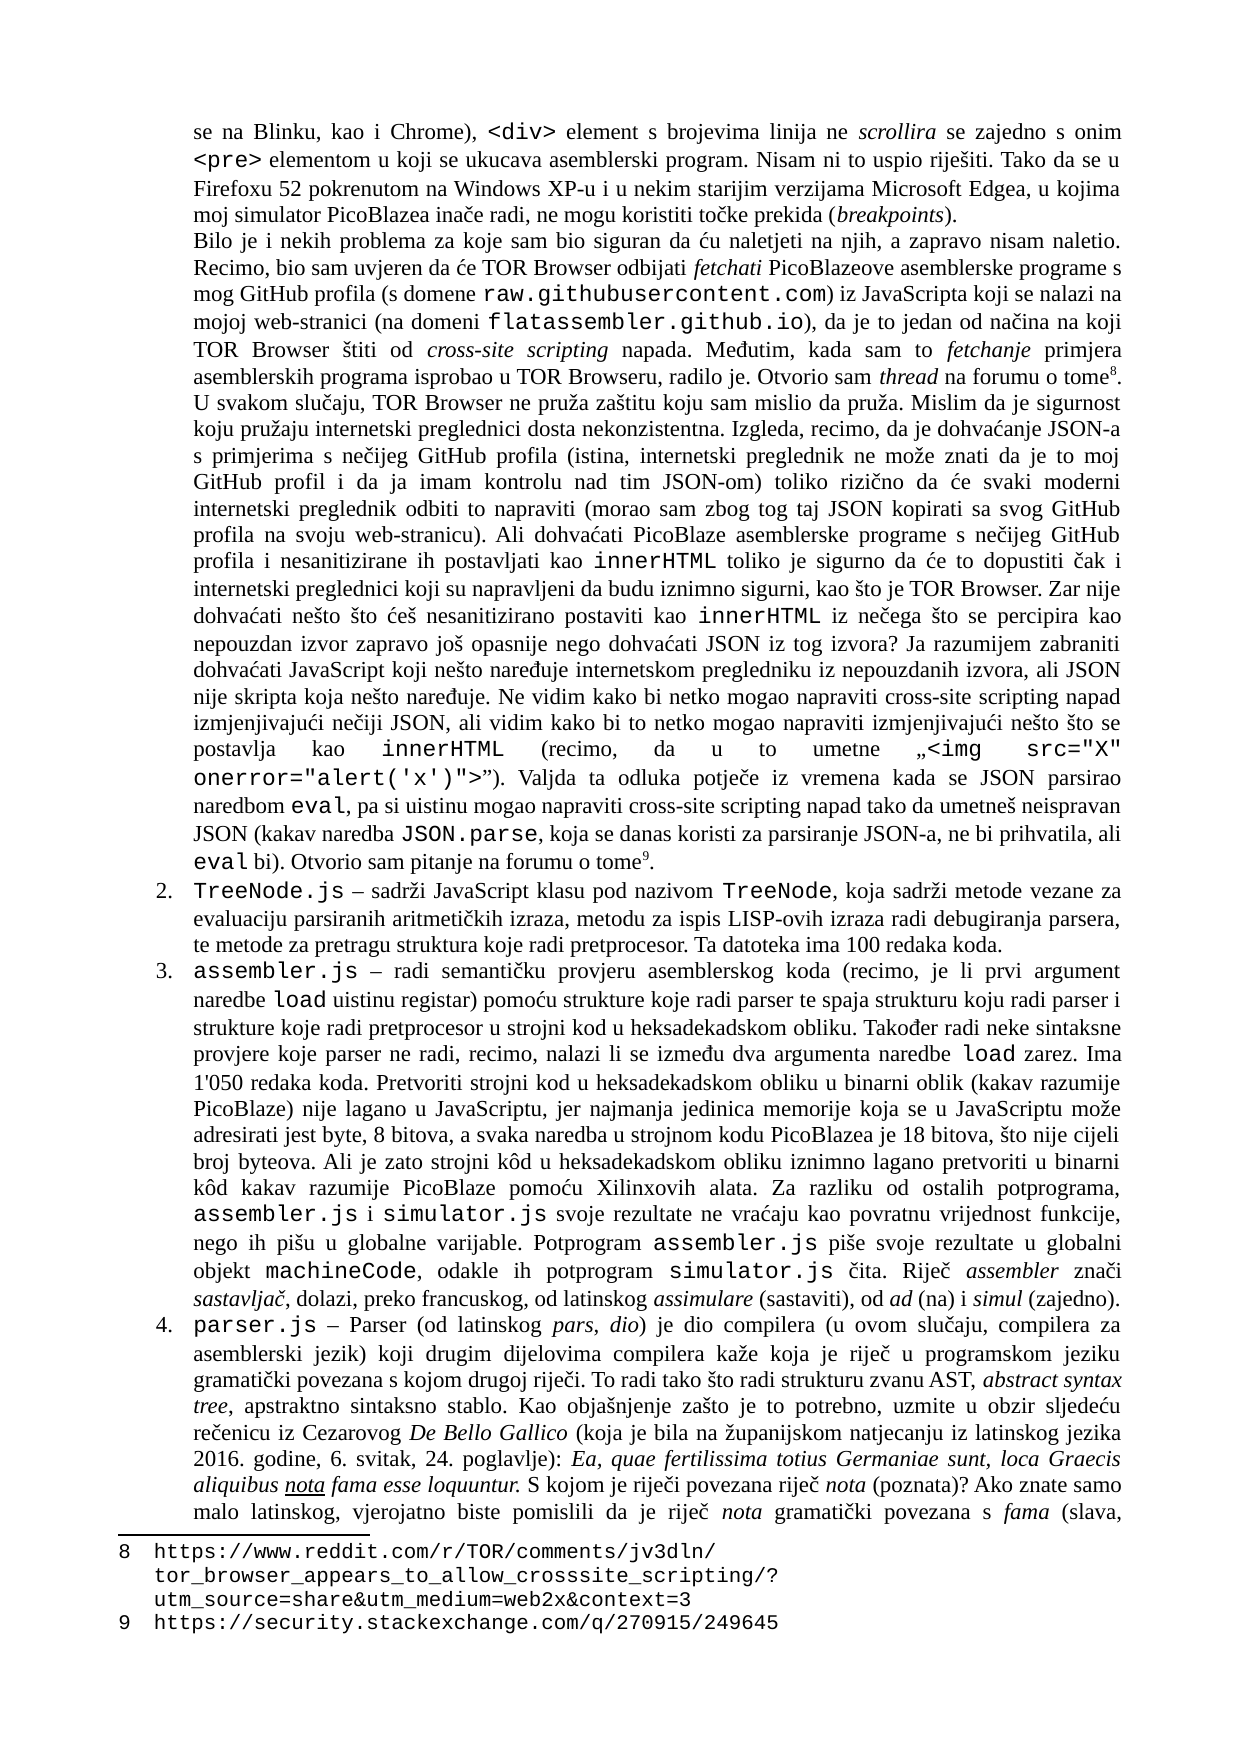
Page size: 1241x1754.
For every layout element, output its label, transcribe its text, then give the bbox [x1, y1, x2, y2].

list TreeNode.js – sadrži JavaScript klasu pod nazivom TreeNode, koja sadrži metode vezane za evaluaciju parsiranih aritmetičkih izraza, metodu za ispis LISP-ovih izraza radi debugiranja parsera, te metode za pretragu struktura koje radi pretprocesor. Ta datoteka ima 100 redaka koda. [156, 877, 1122, 958]
list https://www.reddit.com/r/TOR/comments/jv3dln/tor_browser_appears_to_allow_crosssite_scripting/?utm_source=share&utm_medium=web2x&context=3 [118, 1541, 1122, 1612]
list parser.js – Parser (od latinskog pars, dio) je dio compilera (u ovom slučaju, compilera za asemblerski jezik) koji drugim dijelovima compilera kaže koja je riječ u programskom jeziku gramatički povezana s kojom drugoj riječi. To radi tako što radi strukturu zvanu AST, abstract syntax tree, apstraktno sintaksno stablo. Kao objašnjenje zašto je to potrebno, uzmite u obzir sljedeću rečenicu iz Cezarovog De Bello Gallico (koja je bila na županijskom natjecanju iz latinskog jezika 2016. godine, 6. svitak, 24. poglavlje): Ea, quae fertilissima totius Germaniae sunt, loca Graecis aliquibus nota fama esse loquuntur. S kojom je riječi povezana riječ nota (poznata)? Ako znate samo malo latinskog, vjerojatno biste pomislili da je riječ nota gramatički povezana s fama (slava, [156, 1311, 1122, 1524]
list https://security.stackexchange.com/q/270915/249645 [118, 1612, 1122, 1636]
list assembler.js – radi semantičku provjeru asemblerskog koda (recimo, je li prvi argument naredbe load uistinu registar) pomoću strukture koje radi parser te spaja strukturu koju radi parser i strukture koje radi pretprocesor u strojni kod u heksadekadskom obliku. Također radi neke sintaksne provjere koje parser ne radi, recimo, nalazi li se između dva argumenta naredbe load zarez. Ima 1'050 redaka koda. Pretvoriti strojni kod u heksadekadskom obliku u binarni oblik (kakav razumije PicoBlaze) nije lagano u JavaScriptu, jer najmanja jedinica memorije koja se u JavaScriptu može adresirati jest byte, 8 bitova, a svaka naredba u strojnom kodu PicoBlazea je 18 bitova, što nije cijeli broj byteova. Ali je zato strojni kôd u heksadekadskom obliku iznimno lagano pretvoriti u binarni kôd kakav razumije PicoBlaze pomoću Xilinxovih alata. Za razliku od ostalih potprograma, assembler.js i simulator.js svoje rezultate ne vraćaju kao povratnu vrijednost funkcije, nego ih pišu u globalne varijable. Potprogram assembler.js piše svoje rezultate u globalni objekt machineCode, odakle ih potprogram simulator.js čita. Riječ assembler znači sastavljač, dolazi, preko francuskog, od latinskog assimulare (sastaviti), od ad (na) i simul (zajedno). [156, 958, 1122, 1311]
list se na Blinku, kao i Chrome), <div> element s brojevima linija ne scrollira se zajedno s onim <pre> elementom u koji se ukucava asemblerski program. Nisam ni to uspio riješiti. Tako da se u Firefoxu 52 pokrenutom na Windows XP-u i u nekim starijim verzijama Microsoft Edgea, u kojima moj simulator PicoBlazea inače radi, ne mogu koristiti točke prekida (breakpoints). [156, 118, 1122, 227]
list Bilo je i nekih problema za koje sam bio siguran da ću naletjeti na njih, a zapravo nisam naletio. Recimo, bio sam uvjeren da će TOR Browser odbijati fetchati PicoBlazeove asemblerske programe s mog GitHub profila (s domene raw.githubusercontent.com) iz JavaScripta koji se nalazi na mojoj web-stranici (na domeni flatassembler.github.io), da je to jedan od načina na koji TOR Browser štiti od cross-site scripting napada. Međutim, kada sam to fetchanje primjera asemblerskih programa isprobao u TOR Browseru, radilo je. Otvorio sam thread na forumu o tome. U svakom slučaju, TOR Browser ne pruža zaštitu koju sam mislio da pruža. Mislim da je sigurnost koju pružaju internetski preglednici dosta nekonzistentna. Izgleda, recimo, da je dohvaćanje JSON-a s primjerima s nečijeg GitHub profila (istina, internetski preglednik ne može znati da je to moj GitHub profil i da ja imam kontrolu nad tim JSON-om) toliko rizično da će svaki moderni internetski preglednik odbiti to napraviti (morao sam zbog tog taj JSON kopirati sa svog GitHub profila na svoju web-stranicu). Ali dohvaćati PicoBlaze asemblerske programe s nečijeg GitHub profila i nesanitizirane ih postavljati kao innerHTML toliko je sigurno da će to dopustiti čak i internetski preglednici koji su napravljeni da budu iznimno sigurni, kao što je TOR Browser. Zar nije dohvaćati nešto što ćeš nesanitizirano postaviti kao innerHTML iz nečega što se percipira kao nepouzdan izvor zapravo još opasnije nego dohvaćati JSON iz tog izvora? Ja razumijem zabraniti dohvaćati JavaScript koji nešto naređuje internetskom pregledniku iz nepouzdanih izvora, ali JSON nije skripta koja nešto naređuje. Ne vidim kako bi netko mogao napraviti cross-site scripting napad izmjenjivajući nečiji JSON, ali vidim kako bi to netko mogao napraviti izmjenjivajući nešto što se postavlja kao innerHTML (recimo, da u to umetne „<img src="X" onerror="alert('x')">”). Valjda ta odluka potječe iz vremena kada se JSON parsirao naredbom eval, pa si uistinu mogao napraviti cross-site scripting napad tako da umetneš neispravan JSON (kakav naredba JSON.parse, koja se danas koristi za parsiranje JSON-a, ne bi prihvatila, ali eval bi). Otvorio sam pitanje na forumu o tome. [156, 227, 1122, 877]
